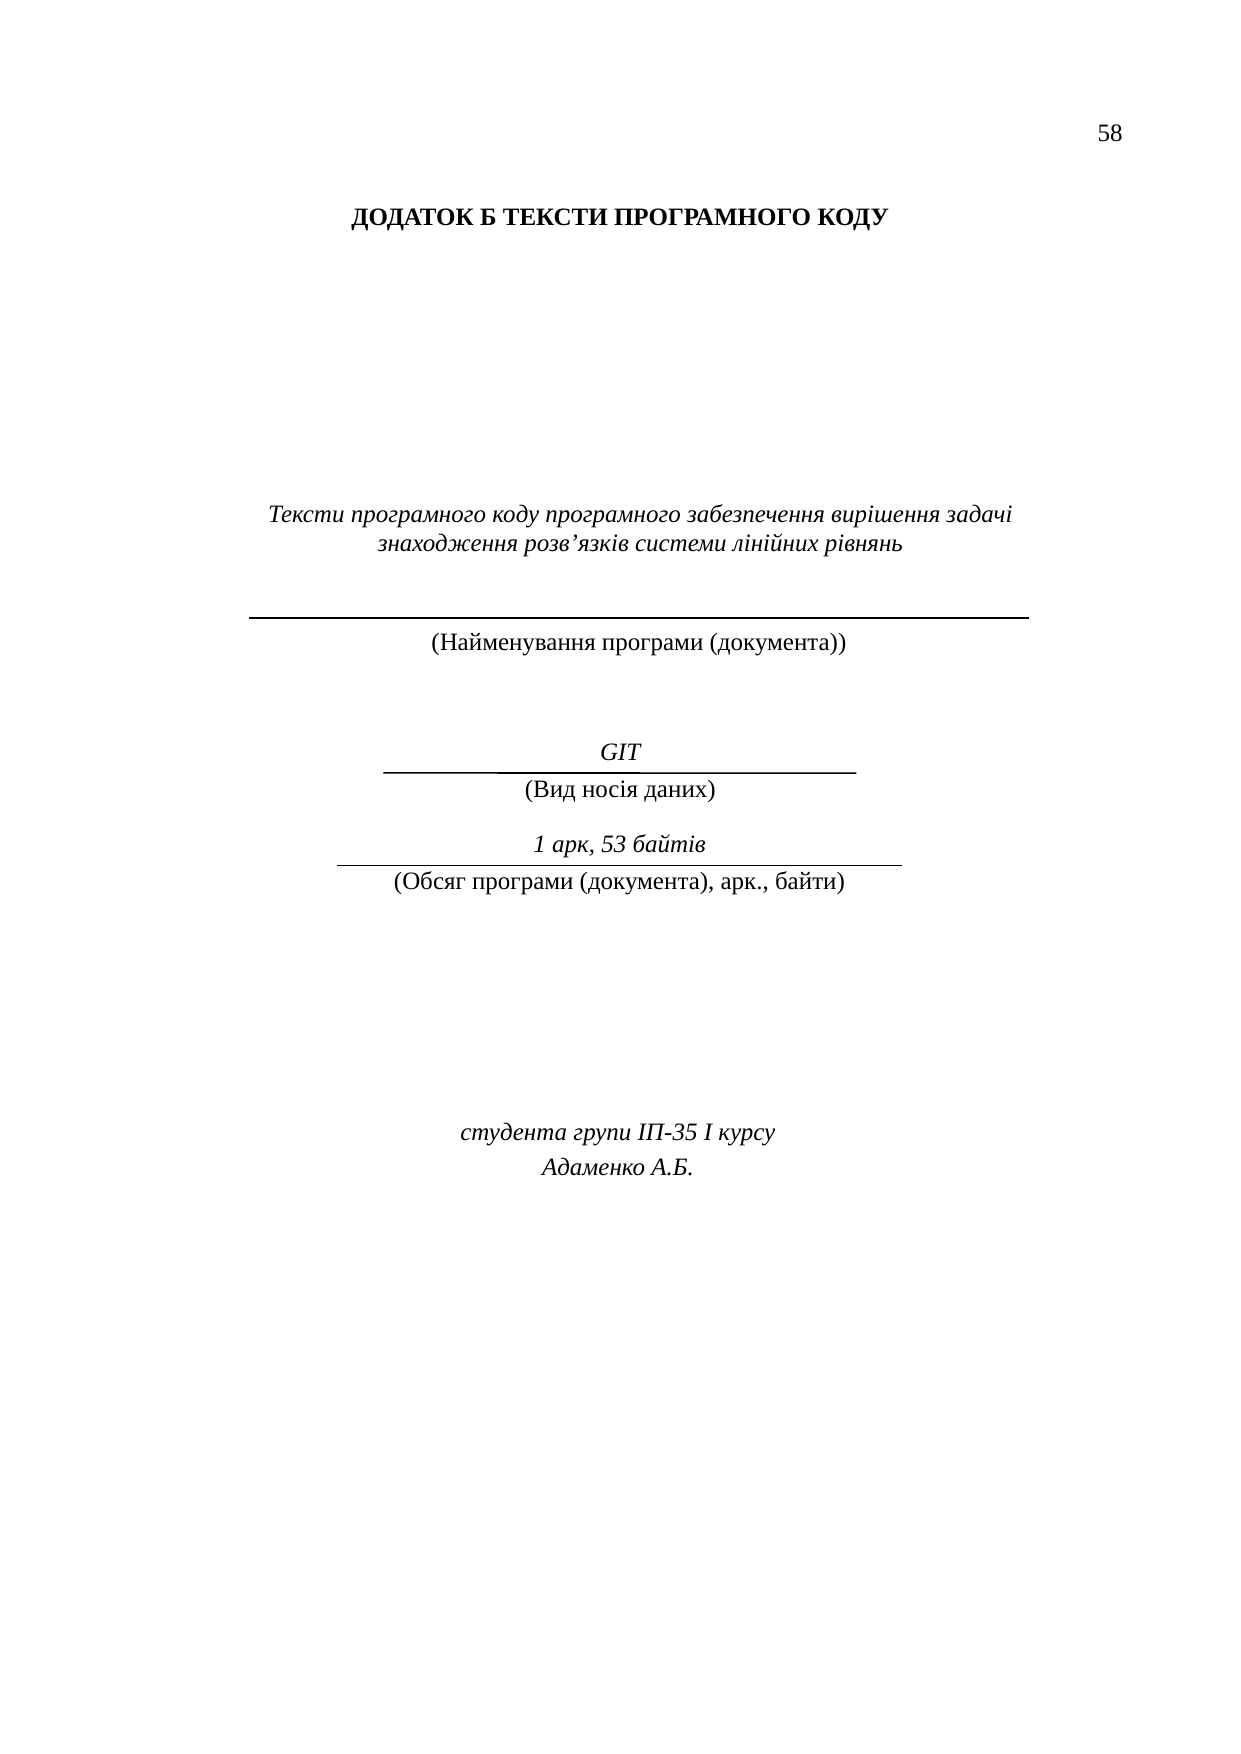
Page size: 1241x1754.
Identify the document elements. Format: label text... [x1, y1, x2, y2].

text Адаменко А.Б. [383, 1152, 853, 1181]
subtitle Додаток Б Тексти програмного коду [118, 202, 1122, 231]
text Тексти програмного коду програмного забезпечення вирішення задачі знаходження розв’язків системи лінійних рівнянь [251, 499, 1030, 556]
text (Обсяг програми (документа), арк., байти) [338, 866, 901, 895]
text 1 арк, 53 байтів [337, 829, 902, 858]
text GIT [383, 739, 856, 766]
text (Вид носія даних) [384, 774, 856, 802]
text студента групи ІП-35 І курсу [383, 1117, 853, 1146]
text (Найменування програми (документа)) [251, 627, 1027, 656]
